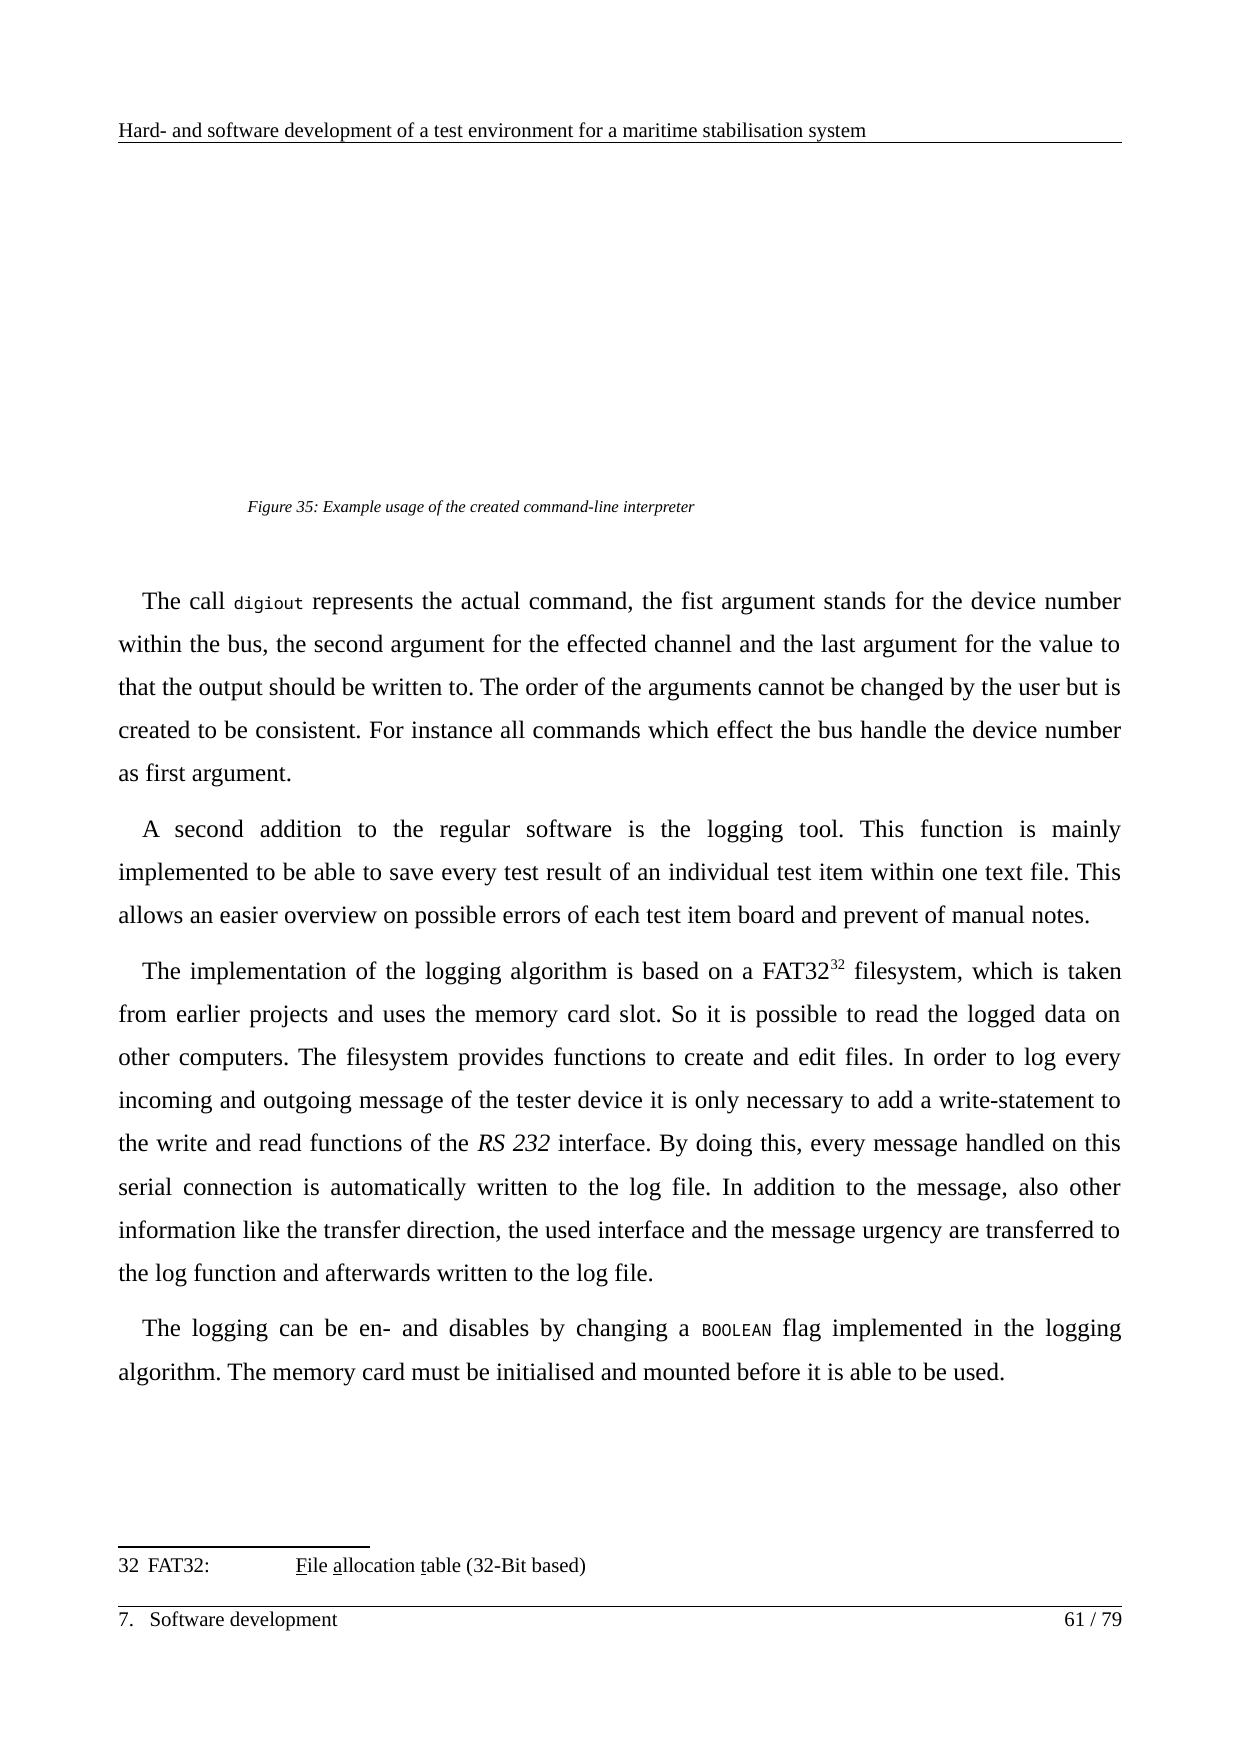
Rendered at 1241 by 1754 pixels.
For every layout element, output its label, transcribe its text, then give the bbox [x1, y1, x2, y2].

text FAT32: File allocation table (32-Bit based) [118, 1553, 1122, 1577]
text A second addition to the regular software is the logging tool. This function is mainly implemented to be able to save every test result of an individual test item within one text file. This allows an easier overview on possible errors of each test item board and prevent of manual notes. [118, 814, 1122, 929]
text Figure 35: Example usage of the created command-line interpreter [247, 189, 993, 516]
text The implementation of the logging algorithm is based on a FAT32 filesystem, which is taken from earlier projects and uses the memory card slot. So it is possible to read the logged data on other computers. The filesystem provides functions to create and edit files. In order to log every incoming and outgoing message of the tester device it is only necessary to add a write-statement to the write and read functions of the RS 232 interface. By doing this, every message handled on this serial connection is automatically written to the log file. In addition to the message, also other information like the transfer direction, the used interface and the message urgency are transferred to the log function and afterwards written to the log file. [118, 956, 1122, 1287]
text The call digiout represents the actual command, the fist argument stands for the device number within the bus, the second argument for the effected channel and the last argument for the value to that the output should be written to. The order of the arguments cannot be changed by the user but is created to be consistent. For instance all commands which effect the bus handle the device number as first argument. [118, 586, 1122, 787]
text The logging can be en- and disables by changing a BOOLEAN flag implemented in the logging algorithm. The memory card must be initialised and mounted before it is able to be used. [118, 1313, 1122, 1385]
